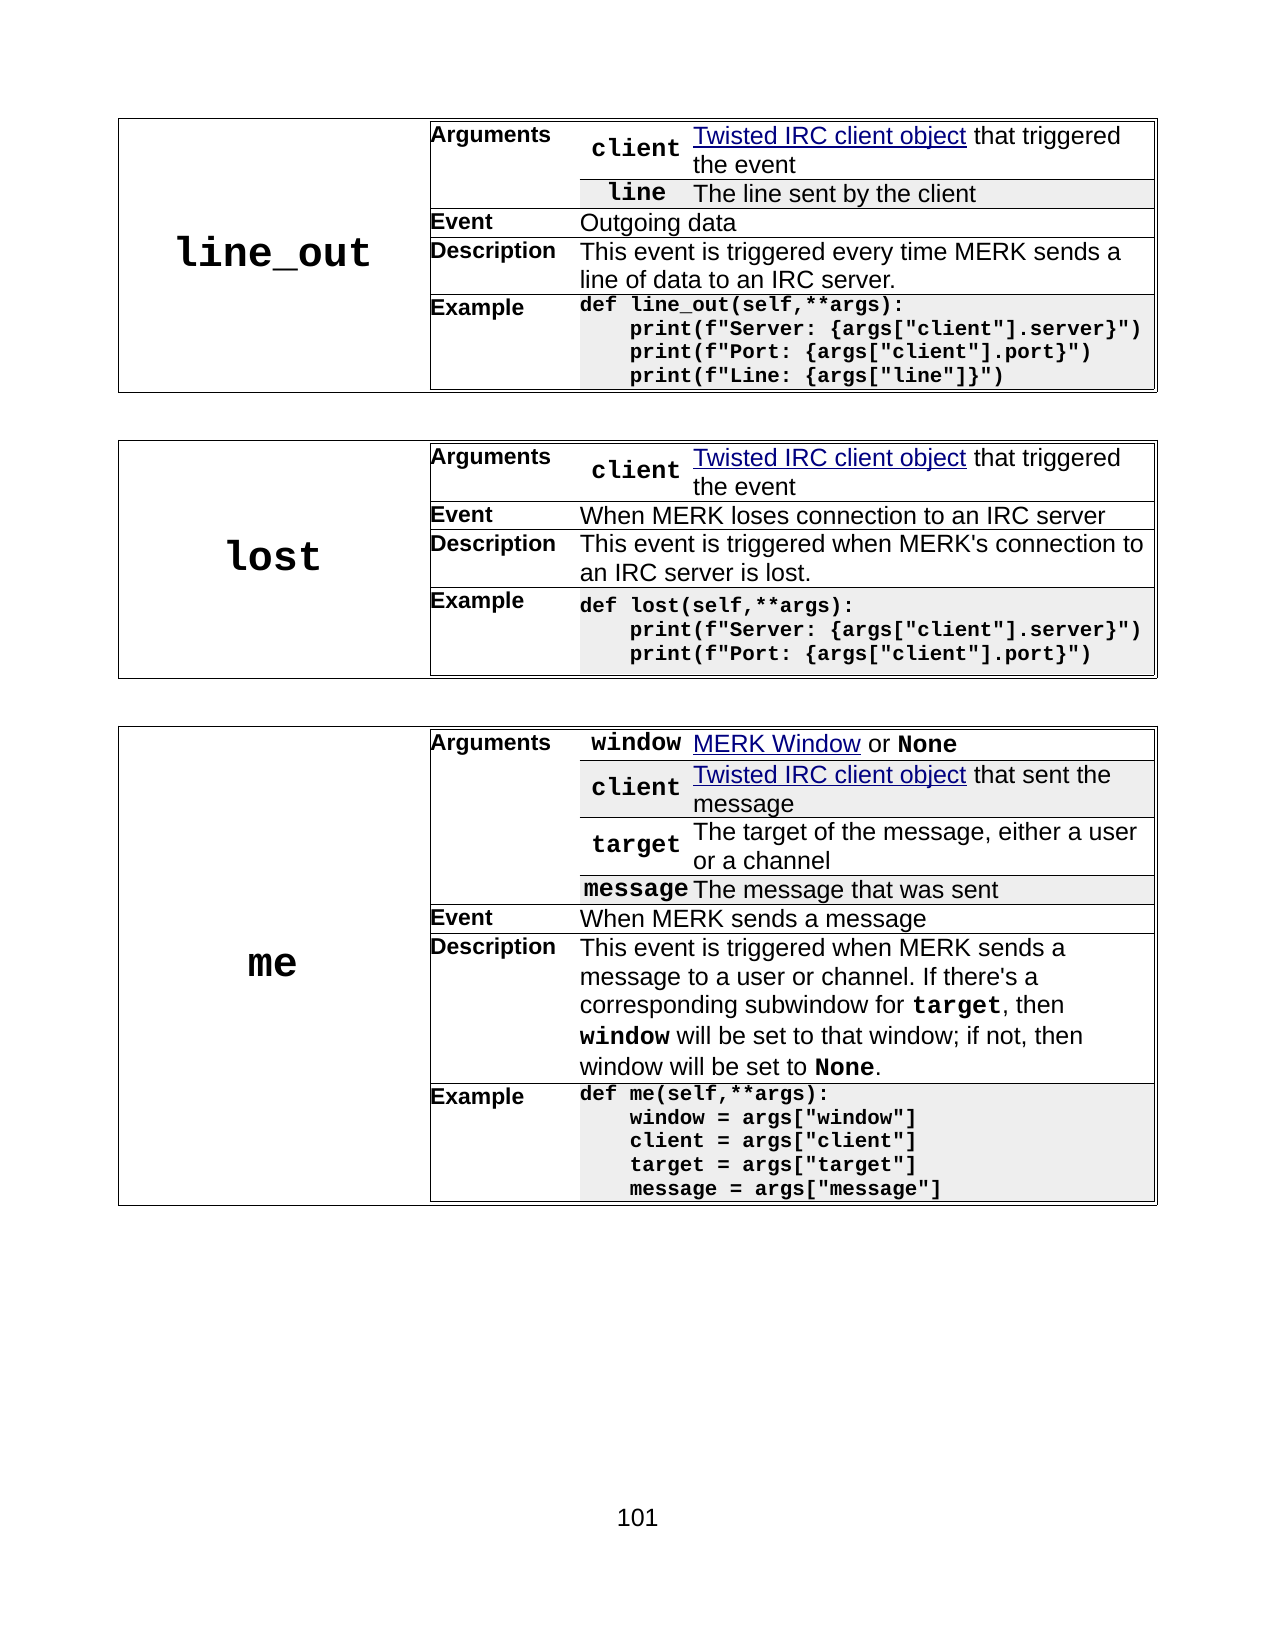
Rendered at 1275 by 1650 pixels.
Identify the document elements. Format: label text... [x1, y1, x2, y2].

table_header window [580, 730, 693, 760]
table_cell Example [431, 295, 579, 389]
table_cell When MERK loses connection to an IRC server [580, 502, 1154, 529]
table_cell Description [431, 530, 579, 587]
table_header Twisted IRC client object that triggered the event [693, 122, 1154, 179]
table_cell Event [431, 905, 579, 933]
table_cell def line_out(self,**args): print(f"Server: {args["client"].server}") print(f"Port: {args["client"].port}") print(f"Line: {args["line"]}") [580, 295, 1154, 389]
table_cell The message that was sent [693, 876, 1154, 904]
table_cell Event [431, 209, 579, 237]
table_cell Description [431, 238, 579, 294]
table_cell message [580, 876, 693, 904]
table_cell This event is triggered when MERK sends a message to a user or channel. If there's a corresponding subwindow for target, then window will be set to that window; if not, then window will be set to None. [580, 934, 1154, 1083]
table_cell def lost(self,**args): print(f"Server: {args["client"].server}") print(f"Port: {args["client"].port}") [580, 588, 1154, 674]
table_header [427, 727, 1157, 1204]
table_header lost [119, 441, 427, 678]
table_cell Description [431, 934, 579, 1083]
table_header [427, 441, 1157, 678]
table_cell Event [431, 502, 579, 529]
table_cell Example [431, 1084, 579, 1201]
table_cell target [580, 818, 693, 875]
table_header Twisted IRC client object that triggered the event [693, 444, 1154, 501]
table_cell client [580, 761, 693, 817]
table_cell Outgoing data [580, 209, 1154, 237]
table_header Arguments [431, 122, 579, 208]
table_cell This event is triggered every time MERK sends a line of data to an IRC server. [580, 238, 1154, 294]
table_cell The line sent by the client [693, 180, 1154, 208]
table_header client [580, 122, 693, 179]
table_header line_out [119, 119, 427, 392]
table_header Arguments [431, 730, 579, 904]
table_cell The target of the message, either a user or a channel [693, 818, 1154, 875]
table_header [427, 119, 1157, 392]
table_header MERK Window or None [693, 730, 1154, 760]
table_cell def me(self,**args): window = args["window"] client = args["client"] target = args["target"] message = args["message"] [580, 1084, 1154, 1201]
table_header client [580, 444, 693, 501]
table_cell When MERK sends a message [580, 905, 1154, 933]
table_cell This event is triggered when MERK's connection to an IRC server is lost. [580, 530, 1154, 587]
table_cell Example [431, 588, 579, 674]
table_cell Twisted IRC client object that sent the message [693, 761, 1154, 817]
table_cell line [580, 180, 693, 208]
table_header me [119, 727, 427, 1204]
table_header Arguments [431, 444, 579, 501]
